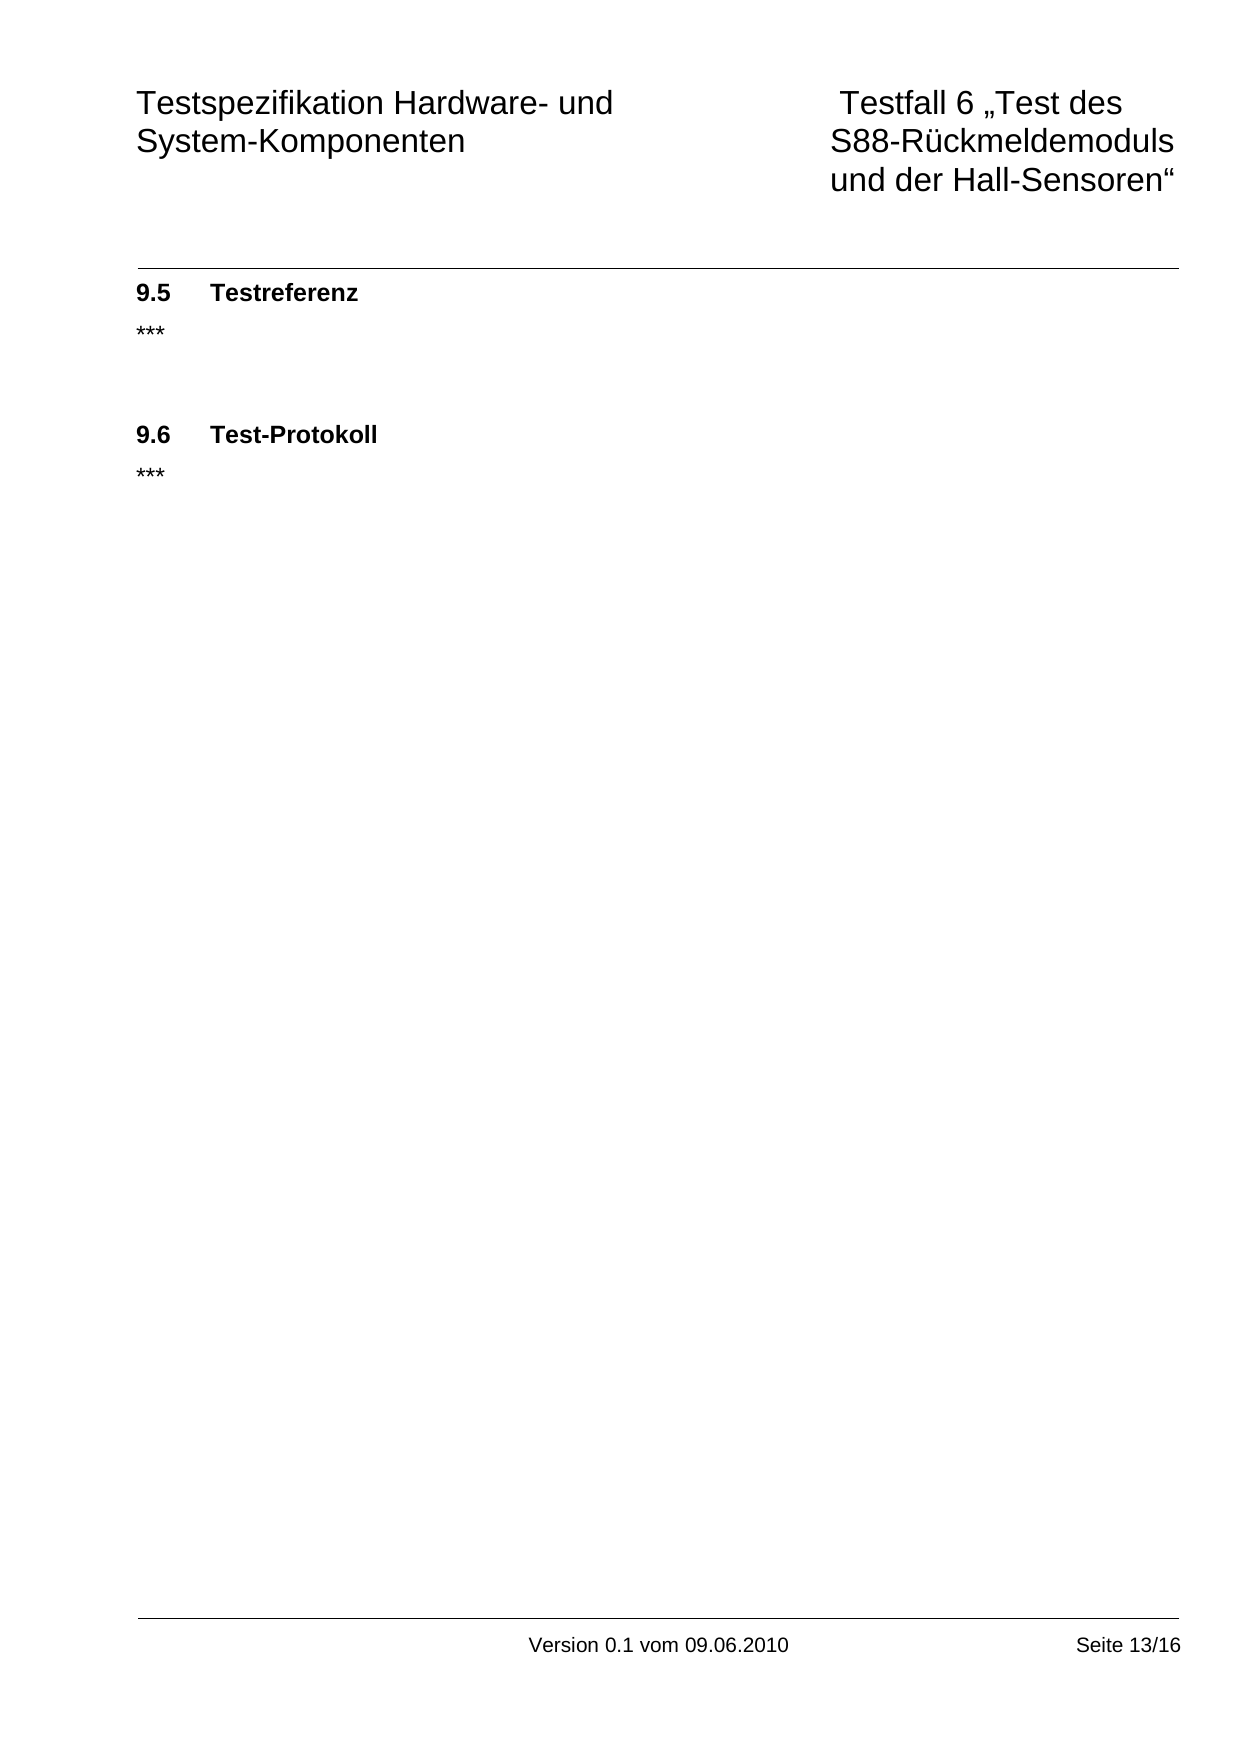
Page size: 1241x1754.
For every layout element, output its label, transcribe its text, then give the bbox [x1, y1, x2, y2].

text *** [136, 319, 1181, 348]
subtitle Test-Protokoll [136, 420, 1181, 449]
subtitle Testreferenz [136, 289, 1181, 307]
text *** [136, 462, 1181, 490]
